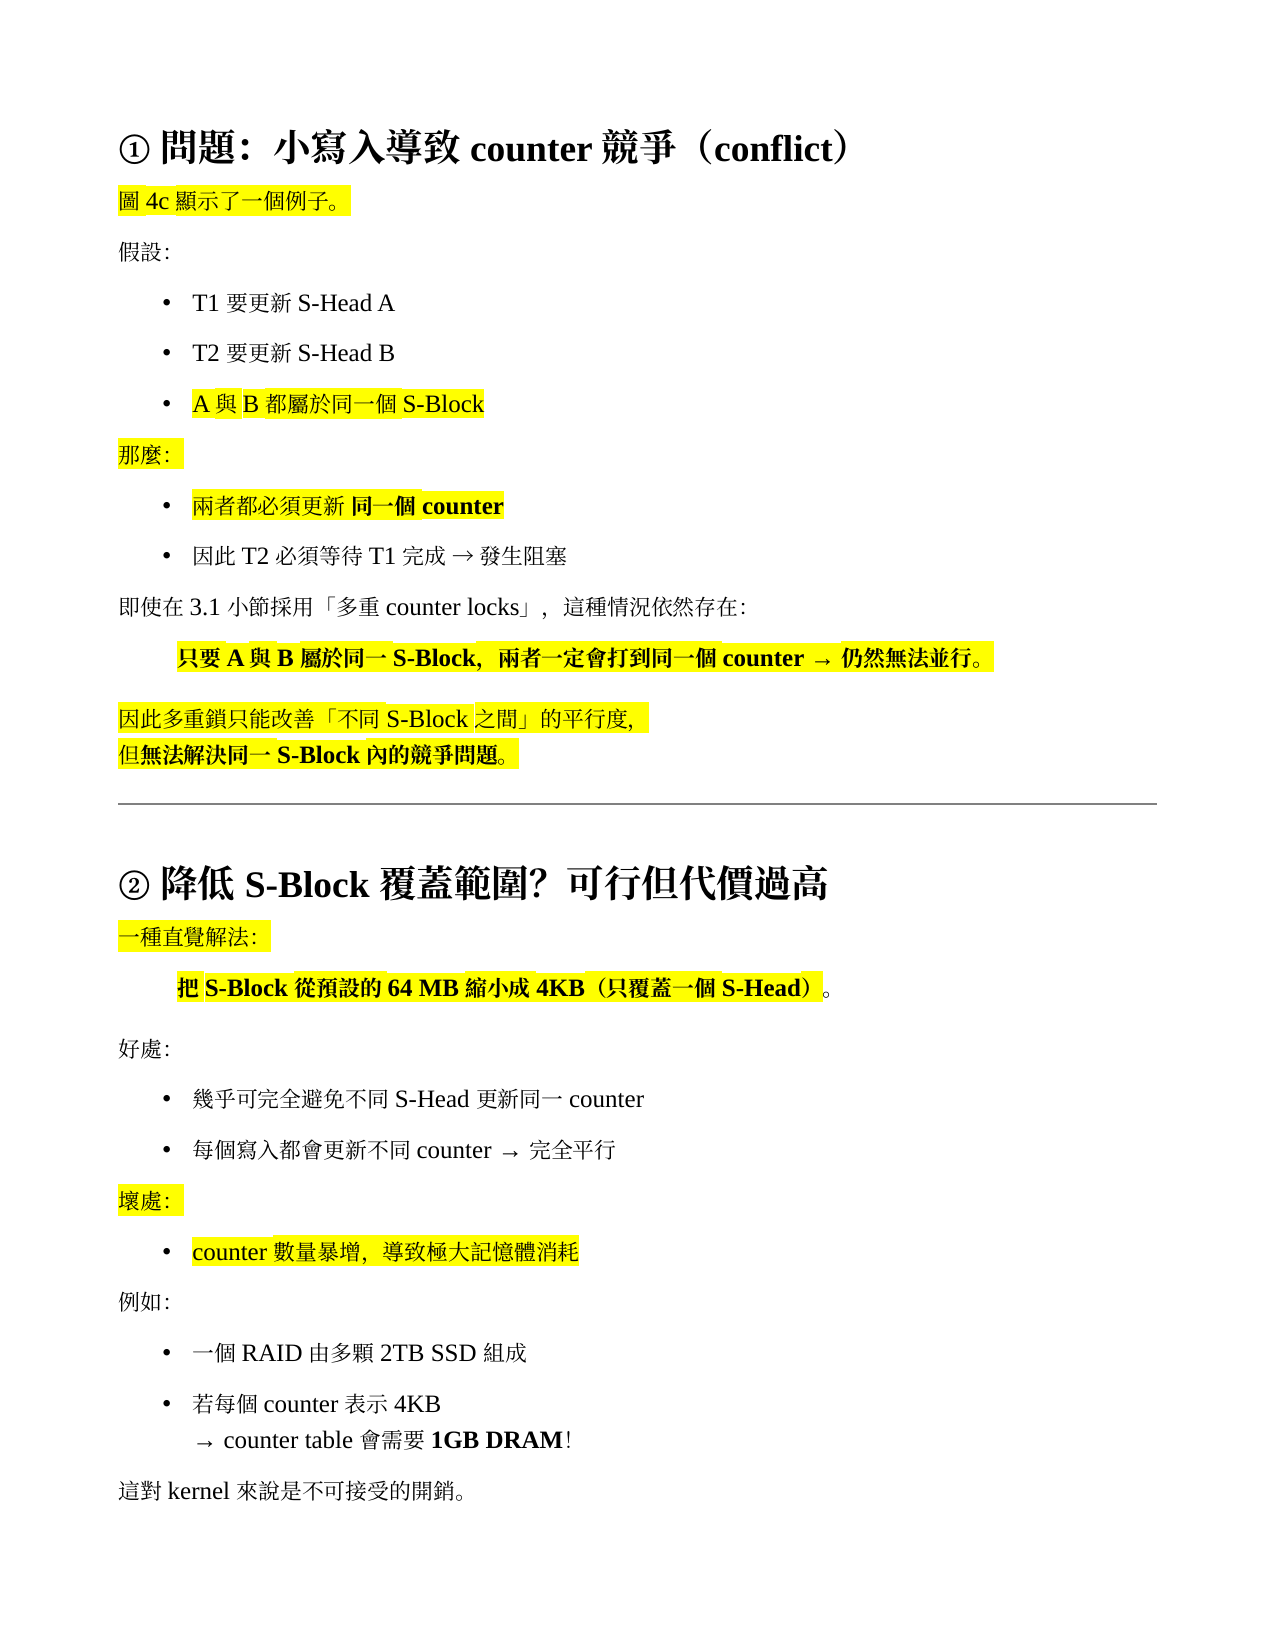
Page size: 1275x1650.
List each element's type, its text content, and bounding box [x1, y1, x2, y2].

text 把 S-Block 從預設的 64 MB 縮小成 4KB（只覆蓋一個 S-Head）。 [177, 971, 1098, 1002]
list 每個寫入都會更新不同 counter → 完全平行 [162, 1133, 1157, 1165]
subtitle ① 問題：小寫入導致 counter 競爭（conflict） [118, 118, 1157, 172]
text 好處： [118, 1032, 1157, 1063]
text 那麼： [118, 438, 1157, 469]
text 例如： [118, 1286, 1157, 1317]
list 兩者都必須更新 同一個 counter [162, 489, 1157, 520]
text 這對 kernel 來說是不可接受的開銷。 [118, 1474, 1157, 1505]
text 即使在 3.1 小節採用「多重 counter locks」，這種情況依然存在： [118, 590, 1157, 622]
subtitle ② 降低 S-Block 覆蓋範圍？可行但代價過高 [118, 854, 1157, 908]
list 若每個 counter 表示 4KB → counter table 會需要 1GB DRAM！ [162, 1387, 1157, 1455]
list T1 要更新 S-Head A [162, 286, 1157, 317]
list A 與 B 都屬於同一個 S-Block [162, 387, 1157, 419]
text 圖 4c 顯示了一個例子。 [118, 184, 1157, 216]
text 壞處： [118, 1184, 1157, 1216]
text 只要 A 與 B 屬於同一 S-Block，兩者一定會打到同一個 counter → 仍然無法並行。 [177, 641, 1098, 672]
list counter 數量暴增，導致極大記憶體消耗 [162, 1235, 1157, 1266]
text 一種直覺解法： [118, 920, 1157, 952]
list T2 要更新 S-Head B [162, 337, 1157, 368]
text 因此多重鎖只能改善「不同 S-Block 之間」的平行度， 但無法解決同一 S-Block 內的競爭問題。 [118, 702, 1157, 769]
list 因此 T2 必須等待 T1 完成 → 發生阻塞 [162, 539, 1157, 571]
text 假設： [118, 235, 1157, 267]
list 一個 RAID 由多顆 2TB SSD 組成 [162, 1336, 1157, 1368]
list 幾乎可完全避免不同 S-Head 更新同一 counter [162, 1083, 1157, 1114]
